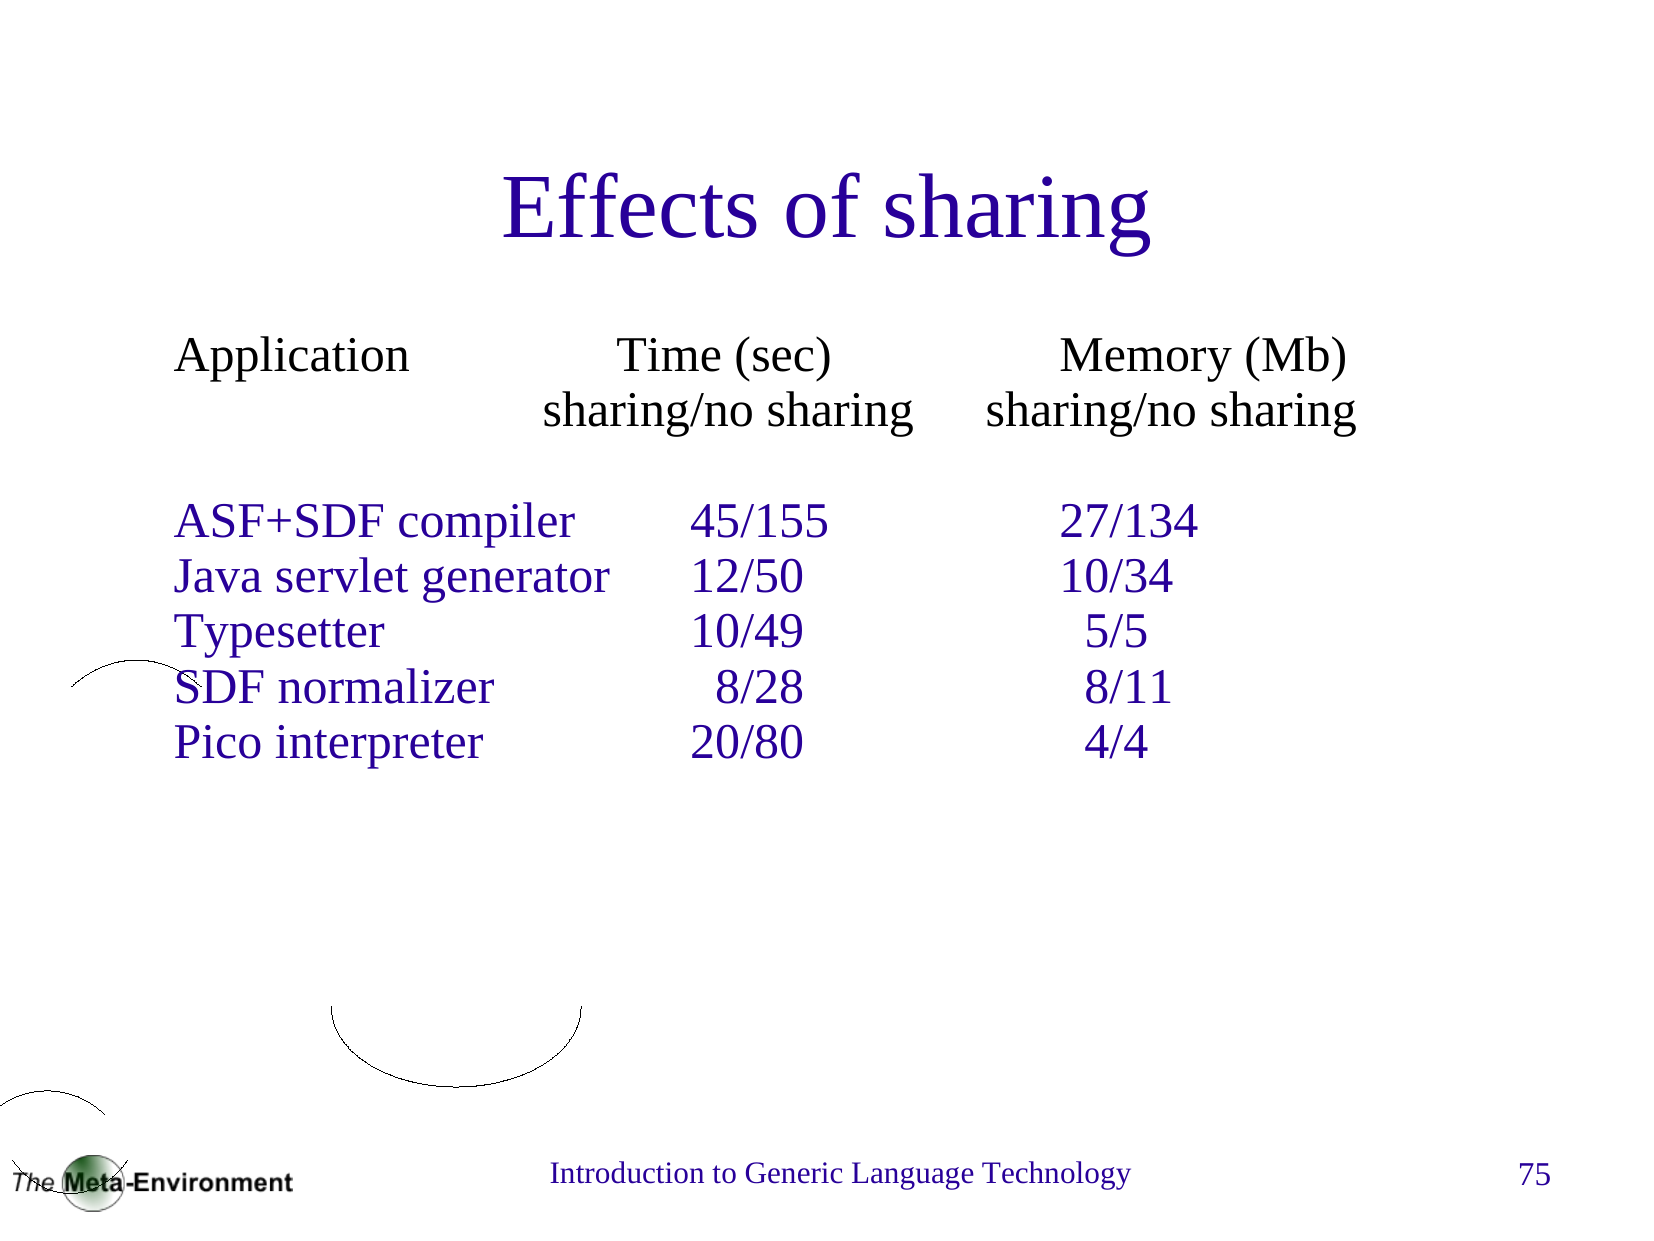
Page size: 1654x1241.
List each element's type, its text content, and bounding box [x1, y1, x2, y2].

text_box Application Time (sec) Memory (Mb) sharing/no sharing sharing/no sharing ASF+SDF compiler 45/155 27/134 Java servlet generator 12/50 10/34 Typesetter 10/49 5/5 SDF normalizer 8/28 8/11 Pico interpreter 20/80 4/4 [173, 326, 1414, 1126]
text_box [775, 390, 1654, 451]
title Effects of sharing [121, 102, 1534, 311]
picture [13, 1155, 293, 1212]
